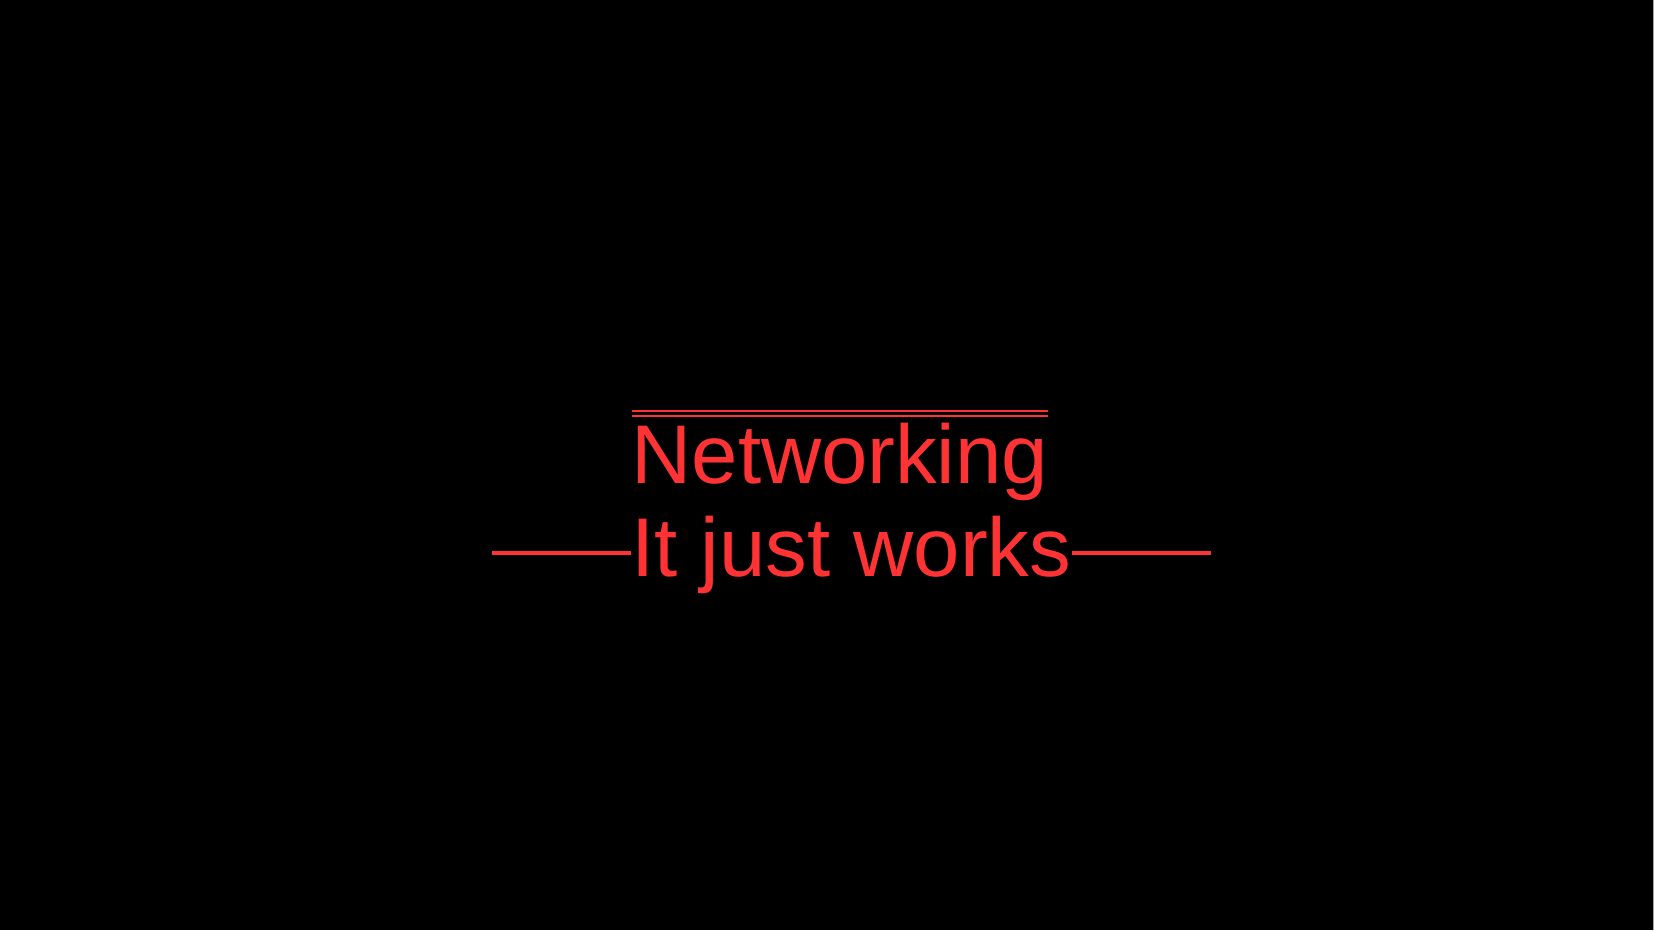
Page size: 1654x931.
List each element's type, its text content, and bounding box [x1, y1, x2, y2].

text_box Networking It just works [165, 401, 1516, 777]
